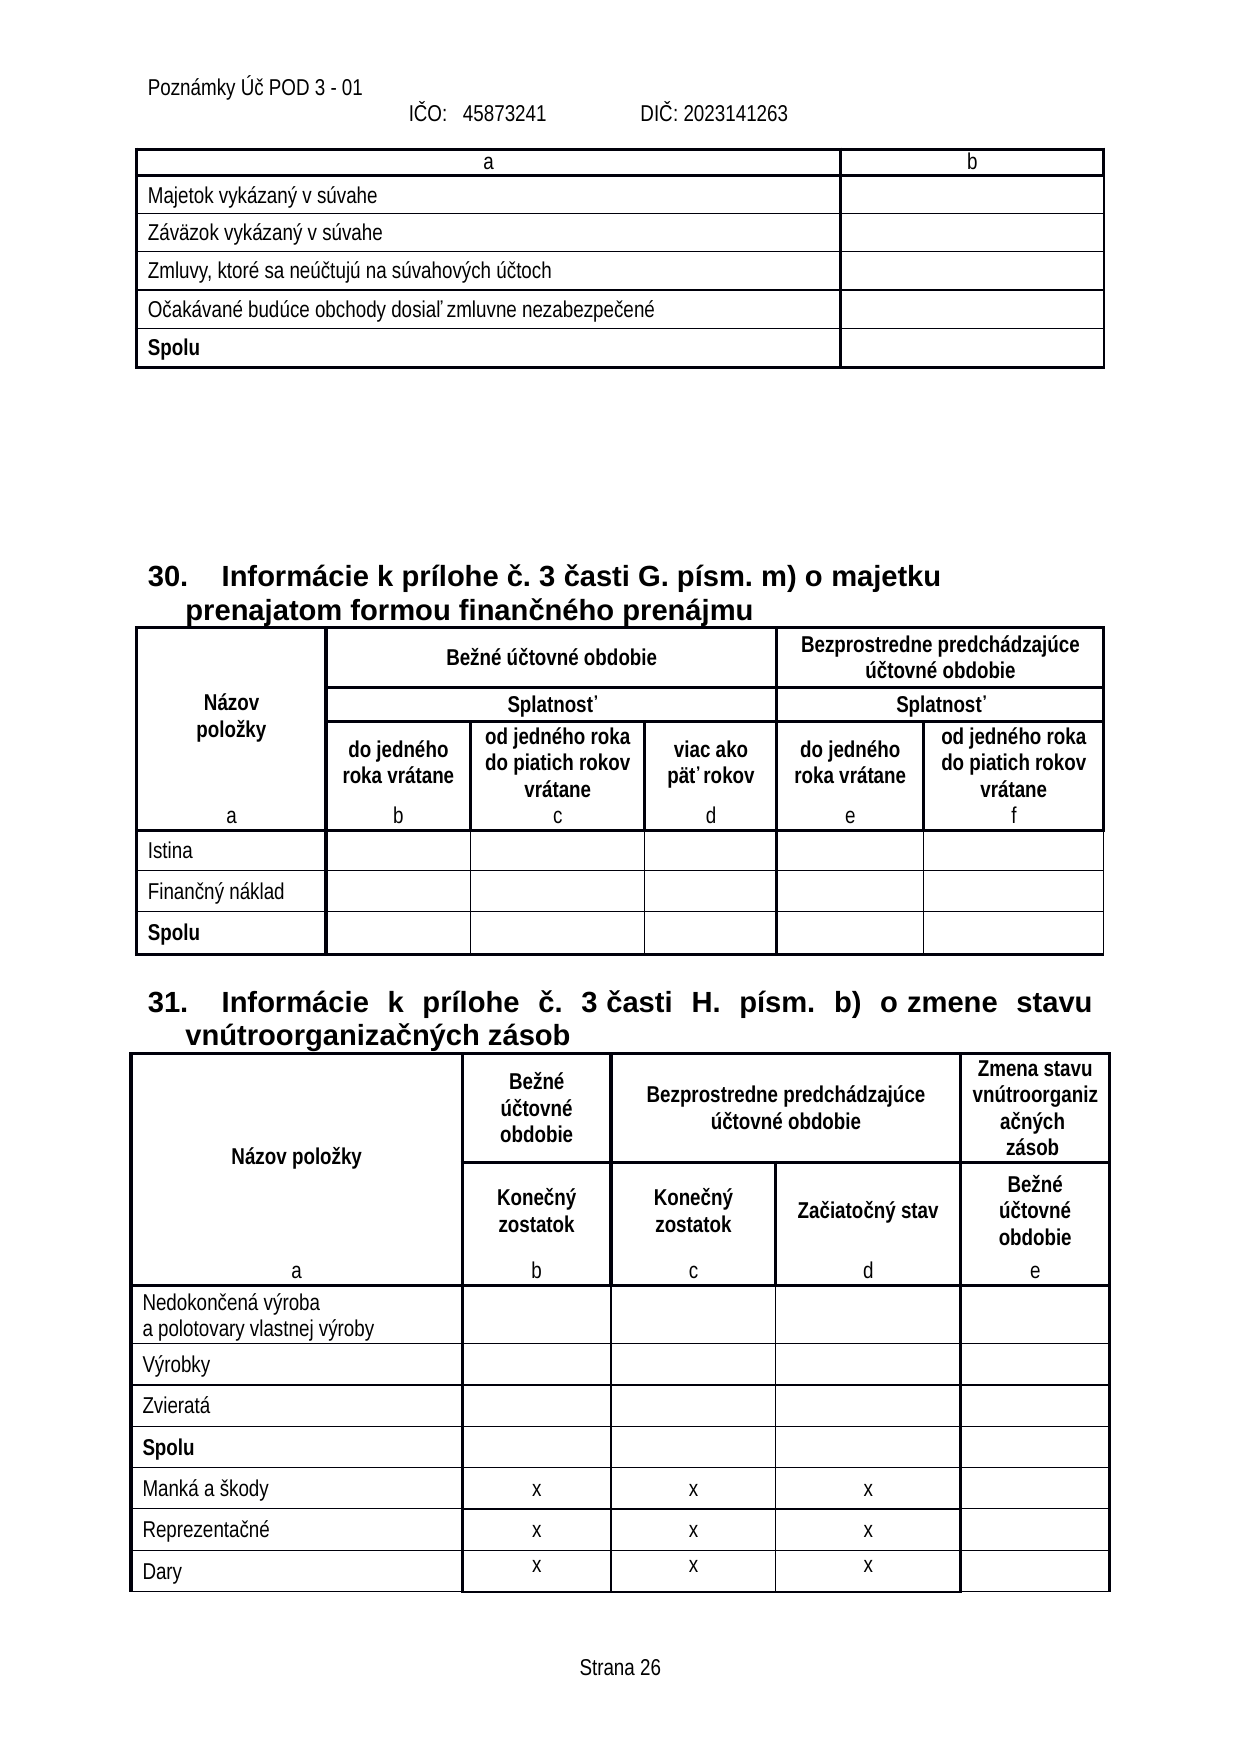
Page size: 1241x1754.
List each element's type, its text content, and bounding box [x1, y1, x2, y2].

table_cell x [464, 1468, 610, 1508]
table_cell [328, 832, 470, 870]
table_cell e [962, 1258, 1108, 1284]
table_cell [645, 912, 775, 952]
table_cell b [464, 1258, 609, 1284]
table_cell [778, 832, 923, 870]
table_cell [842, 329, 1103, 366]
table_cell Začiatočný stav [777, 1164, 959, 1257]
table_cell b [842, 151, 1102, 174]
table_cell [328, 912, 470, 952]
table_cell viac ako päť rokov [646, 723, 775, 802]
title Informácie k prílohe č. 3 časti G. písm. m) o majetku prenajatom formou finančného prenájmu [148, 559, 1092, 626]
table_cell [962, 1287, 1108, 1343]
table_cell [776, 1344, 959, 1384]
table_cell Zmluvy, ktoré sa neúčtujú na súvahových účtoch [138, 252, 839, 289]
table_cell do jedného roka vrátane [778, 723, 922, 802]
table_header Bežné účtovné obdobie [464, 1055, 609, 1161]
table_cell [924, 832, 1103, 870]
table_header Bezprostredne predchádzajúce účtovné obdobie [613, 1055, 959, 1161]
table_cell Spolu [133, 1427, 461, 1467]
table_cell [328, 871, 470, 911]
table_cell [645, 832, 775, 870]
table_cell a [138, 802, 324, 828]
table_cell [842, 291, 1103, 328]
table_cell x [464, 1551, 610, 1591]
table_cell [962, 1386, 1108, 1426]
table_cell [612, 1287, 775, 1343]
table_cell Konečný zostatok [613, 1164, 774, 1257]
table_header Názov položky [138, 629, 324, 802]
table_cell Zvieratá [133, 1386, 461, 1426]
table_cell [776, 1386, 959, 1426]
table_cell Finančný náklad [138, 871, 324, 911]
table_cell [924, 912, 1103, 952]
table_cell od jedného roka do piatich rokov vrátane [472, 723, 643, 802]
table_cell x [612, 1510, 775, 1549]
table_cell [962, 1509, 1108, 1549]
table_cell [464, 1386, 610, 1426]
table_cell Výrobky [133, 1344, 461, 1384]
table_cell Manká a škody [133, 1468, 461, 1508]
table_cell Záväzok vykázaný v súvahe [138, 214, 839, 251]
table_cell [842, 177, 1103, 212]
table_cell od jedného roka do piatich rokov vrátane [925, 723, 1102, 802]
title Informácie k prílohe č. 3 časti H. písm. b) o zmene stavu vnútroorganizačných zásob [148, 985, 1092, 1052]
table_cell [464, 1344, 610, 1384]
table_cell x [464, 1510, 610, 1549]
table_cell do jedného roka vrátane [328, 723, 469, 802]
table_cell [471, 871, 644, 911]
table_cell x [776, 1551, 959, 1591]
table_cell [464, 1427, 610, 1467]
table_cell Spolu [138, 329, 839, 366]
table_cell x [612, 1551, 775, 1591]
table_cell [612, 1386, 775, 1426]
table_cell [471, 832, 644, 870]
table_cell [778, 912, 923, 952]
table_cell x [612, 1468, 775, 1508]
table_cell Splatnosť [328, 689, 775, 720]
table_cell [464, 1287, 610, 1343]
table_cell [776, 1287, 959, 1343]
table_cell a [133, 1258, 461, 1284]
table_cell f [925, 802, 1102, 828]
table_cell a [138, 151, 839, 174]
table_cell x [776, 1510, 959, 1549]
table_cell [962, 1468, 1108, 1508]
table_cell [612, 1344, 775, 1384]
table_cell x [776, 1468, 959, 1508]
table_cell [471, 912, 644, 952]
table_header Bežné účtovné obdobie [328, 629, 775, 686]
table_cell Konečný zostatok [464, 1164, 609, 1257]
table_cell Majetok vykázaný v súvahe [138, 177, 839, 212]
table_cell Nedokončená výroba a polotovary vlastnej výroby [133, 1287, 461, 1343]
table_cell Dary [133, 1551, 461, 1591]
table_cell e [778, 802, 922, 828]
table_cell Istina [138, 832, 324, 870]
table_cell Spolu [138, 912, 324, 952]
table_cell [778, 871, 923, 911]
table_cell Bežné účtovné obdobie [962, 1164, 1108, 1257]
table_cell c [613, 1258, 774, 1284]
table_cell [776, 1427, 959, 1467]
table_cell [962, 1427, 1108, 1467]
table_header Zmena stavu vnútroorganizačných zásob [962, 1055, 1108, 1161]
table_header Bezprostredne predchádzajúce účtovné obdobie [778, 629, 1102, 686]
table_header Názov položky [133, 1055, 461, 1257]
table_cell Očakávané budúce obchody dosiaľ zmluvne nezabezpečené [138, 291, 839, 328]
table_cell [612, 1427, 775, 1467]
table_cell [962, 1551, 1108, 1591]
table_cell b [328, 802, 469, 828]
table_cell [924, 871, 1103, 911]
table_cell [962, 1344, 1108, 1384]
table_cell Reprezentačné [133, 1509, 461, 1549]
table_cell c [472, 802, 643, 828]
table_cell [842, 214, 1103, 251]
table_cell [645, 871, 775, 911]
table_cell d [646, 802, 775, 828]
table_cell d [777, 1258, 959, 1284]
table_cell [842, 252, 1103, 289]
table_cell Splatnosť [778, 689, 1102, 720]
